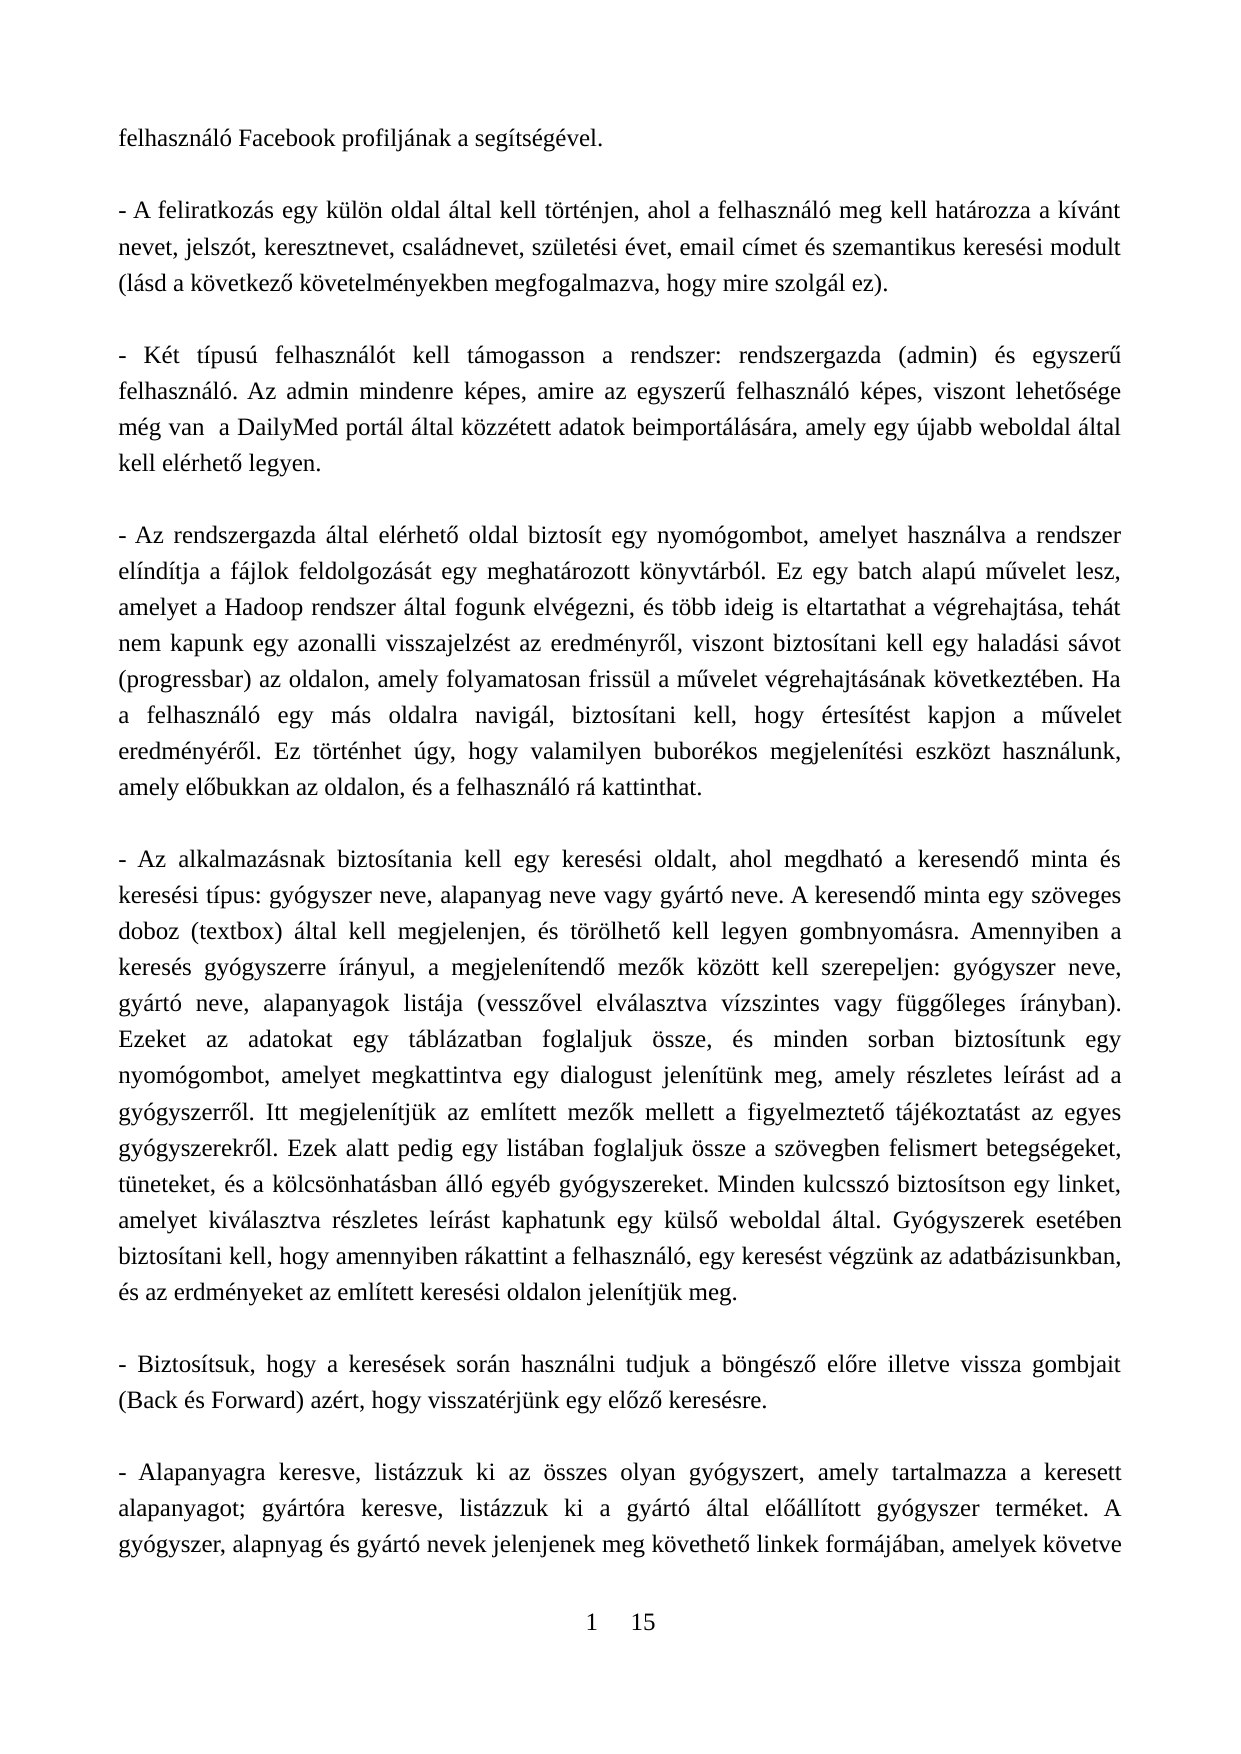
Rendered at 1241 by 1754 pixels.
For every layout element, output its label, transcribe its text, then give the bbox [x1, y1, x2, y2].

subtitle - Alapanyagra keresve, listázzuk ki az összes olyan gyógyszert, amely tartalmazza a keresett alapanyagot; gyártóra keresve, listázzuk ki a gyártó által előállított gyógyszer terméket. A gyógyszer, alapnyag és gyártó nevek jelenjenek meg követhető linkek formájában, amelyek követve [118, 1452, 1122, 1560]
subtitle - Biztosítsuk, hogy a keresések során használni tudjuk a böngésző előre illetve vissza gombjait (Back és Forward) azért, hogy visszatérjünk egy előző keresésre. [118, 1343, 1122, 1416]
subtitle - A feliratkozás egy külön oldal által kell történjen, ahol a felhasználó meg kell határozza a kívánt nevet, jelszót, keresztnevet, családnevet, születési évet, email címet és szemantikus keresési modult (lásd a következő követelményekben megfogalmazva, hogy mire szolgál ez). [118, 190, 1122, 298]
subtitle felhasználó Facebook profiljának a segítségével. [118, 118, 1122, 154]
subtitle - Az alkalmazásnak biztosítania kell egy keresési oldalt, ahol megdható a keresendő minta és keresési típus: gyógyszer neve, alapanyag neve vagy gyártó neve. A keresendő minta egy szöveges doboz (textbox) által kell megjelenjen, és törölhető kell legyen gombnyomásra. Amennyiben a keresés gyógyszerre írányul, a megjelenítendő mezők között kell szerepeljen: gyógyszer neve, gyártó neve, alapanyagok listája (vesszővel elválasztva vízszintes vagy függőleges írányban). Ezeket az adatokat egy táblázatban foglaljuk össze, és minden sorban biztosítunk egy nyomógombot, amelyet megkattintva egy dialogust jelenítünk meg, amely részletes leírást ad a gyógyszerről. Itt megjelenítjük az említett mezők mellett a figyelmeztető tájékoztatást az egyes gyógyszerekről. Ezek alatt pedig egy listában foglaljuk össze a szövegben felismert betegségeket, tüneteket, és a kölcsönhatásban álló egyéb gyógyszereket. Minden kulcsszó biztosítson egy linket, amelyet kiválasztva részletes leírást kaphatunk egy külső weboldal által. Gyógyszerek esetében biztosítani kell, hogy amennyiben rákattint a felhasználó, egy keresést végzünk az adatbázisunkban, és az erdményeket az említett keresési oldalon jelenítjük meg. [118, 839, 1122, 1307]
subtitle - Az rendszergazda által elérhető oldal biztosít egy nyomógombot, amelyet használva a rendszer elíndítja a fájlok feldolgozását egy meghatározott könyvtárból. Ez egy batch alapú művelet lesz, amelyet a Hadoop rendszer által fogunk elvégezni, és több ideig is eltartathat a végrehajtása, tehát nem kapunk egy azonalli visszajelzést az eredményről, viszont biztosítani kell egy haladási sávot (progressbar) az oldalon, amely folyamatosan frissül a művelet végrehajtásának következtében. Ha a felhasználó egy más oldalra navigál, biztosítani kell, hogy értesítést kapjon a művelet eredményéről. Ez történhet úgy, hogy valamilyen buborékos megjelenítési eszközt használunk, amely előbukkan az oldalon, és a felhasználó rá kattinthat. [118, 514, 1122, 803]
subtitle - Két típusú felhasználót kell támogasson a rendszer: rendszergazda (admin) és egyszerű felhasználó. Az admin mindenre képes, amire az egyszerű felhasználó képes, viszont lehetősége még van a DailyMed portál által közzétett adatok beimportálására, amely egy újabb weboldal által kell elérhető legyen. [118, 334, 1122, 478]
